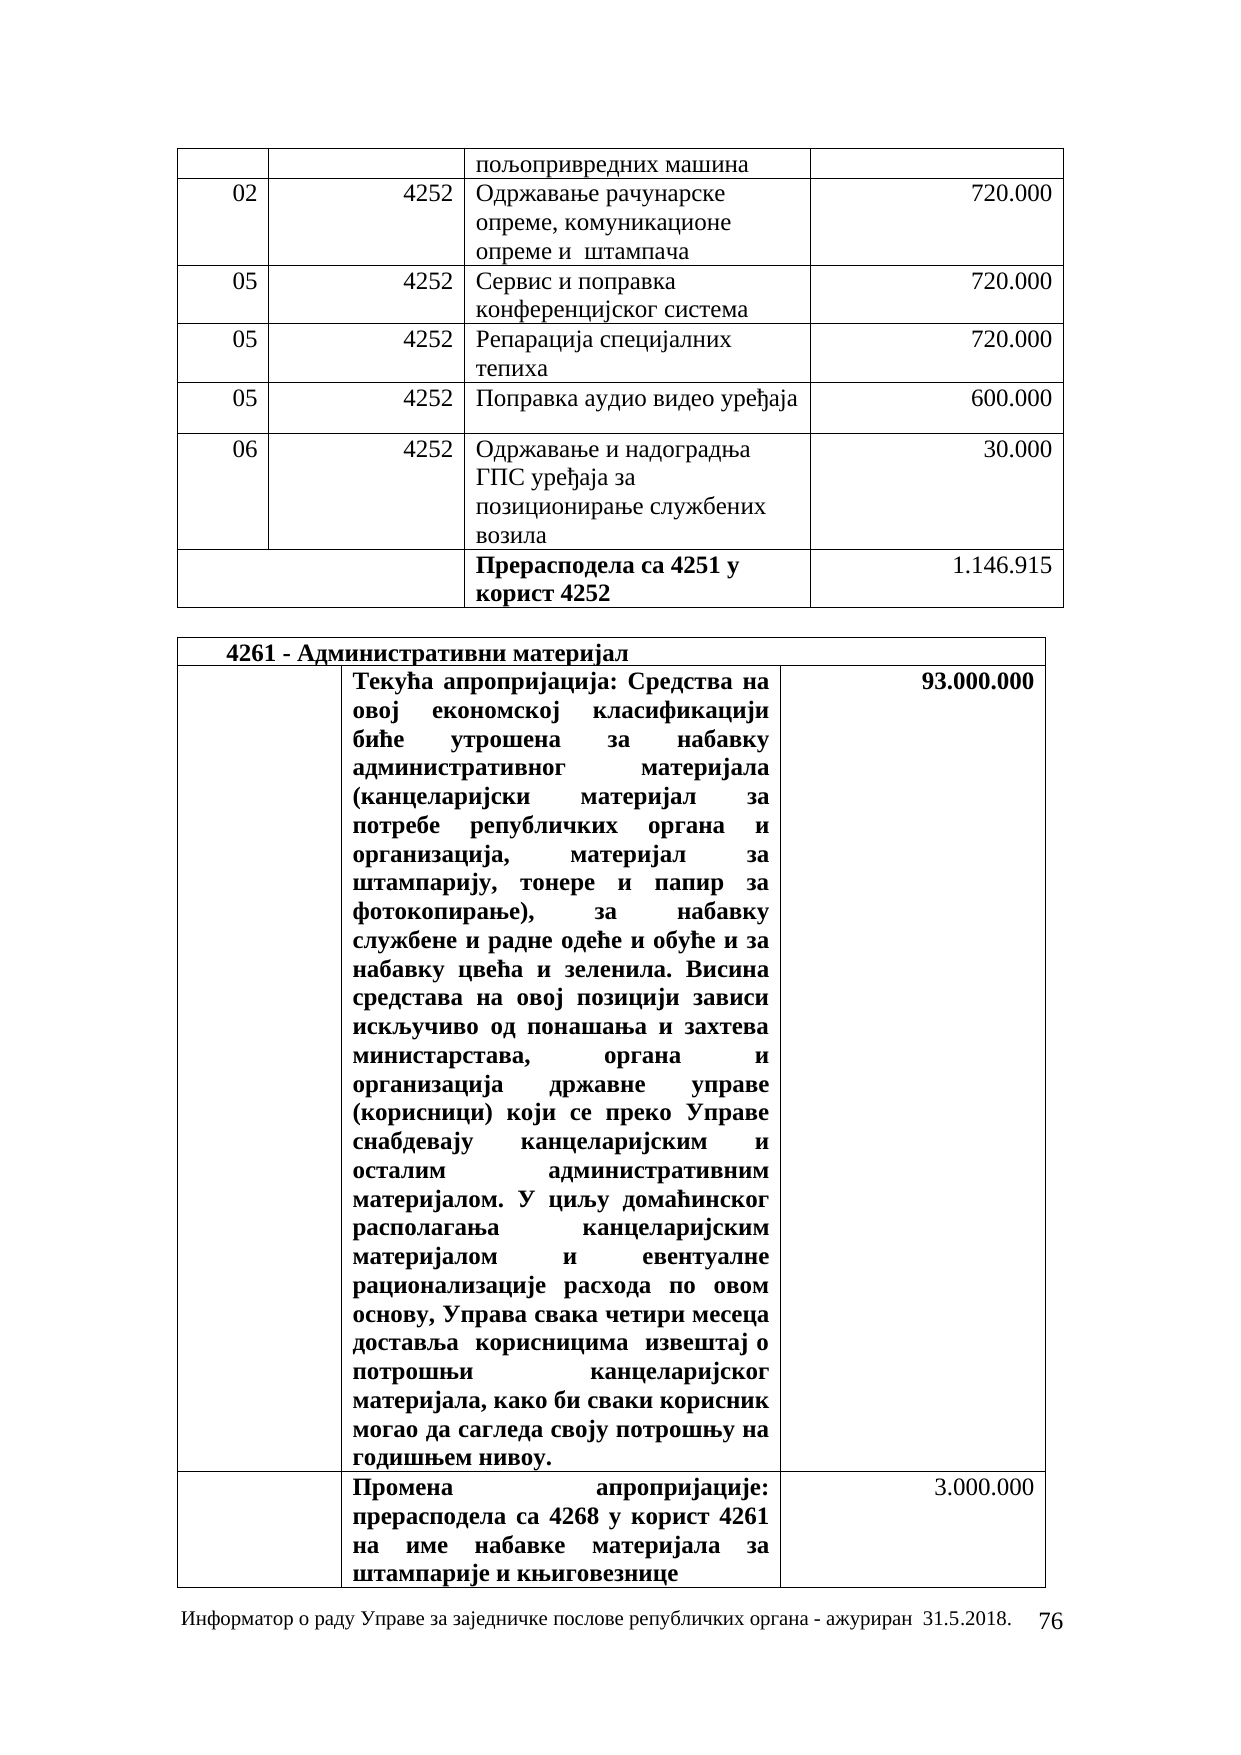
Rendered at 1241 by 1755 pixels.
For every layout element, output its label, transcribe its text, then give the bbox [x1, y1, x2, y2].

table_cell 05 [178, 383, 268, 433]
table_cell 3.000.000 [781, 1472, 1045, 1587]
table_cell 4252 [269, 383, 464, 433]
table_cell Одржавање рачунарске опреме, комуникационе опреме и штампача [465, 179, 810, 265]
table_cell Текућа апропријација: Средства на овој економској класификацији биће утрошена за набавку административног материјала (канцеларијски материјал за потребе републичких органа и организација, материјал за штампарију, тонере и папир за фотокопирање), за набавку службене и радне одеће и обуће и за набавку цвећа и зеленила. Висина средстава на овој позицији зависи искључиво од понашања и захтева министарстава, органа и организација државне управе (корисници) који се преко Управе снабдевају канцеларијским и осталим административним материјалом. У циљу домаћинског располагања канцеларијским материјалом и евентуалне рационализације расхода по овом основу, Управа свака четири месеца доставља корисницима извештај о потрошњи канцеларијског материјала, како би сваки корисник могао да сагледа своју потрошњу на годишњем нивоу. [342, 666, 780, 1471]
table_cell [178, 666, 341, 1471]
table_cell 600.000 [811, 383, 1063, 433]
table_cell [178, 1472, 341, 1587]
table_cell 30.000 [811, 434, 1063, 549]
table_cell 1.146.915 [811, 550, 1063, 607]
table_cell [811, 149, 1063, 177]
table_cell 720.000 [811, 324, 1063, 382]
table_cell 4252 [269, 434, 464, 549]
table_cell 05 [178, 266, 268, 323]
table_cell 93.000.000 [781, 666, 1045, 1471]
table_cell 05 [178, 324, 268, 382]
table_cell [269, 149, 464, 177]
table_cell [178, 149, 268, 177]
table_cell 02 [178, 179, 268, 265]
table_cell 4252 [269, 266, 464, 323]
table_cell Промена апропријације: прерасподела са 4268 у корист 4261 на име набавке материјала за штампарије и књиговезнице [342, 1472, 780, 1587]
table_cell 4252 [269, 179, 464, 265]
table_cell Репарација специјалних тепиха [465, 324, 810, 382]
table_cell пољопривредних машина [465, 149, 810, 177]
table_cell Одржавање и надоградња ГПС уређаја за позиционирање службених возила [465, 434, 810, 549]
table_cell [178, 550, 464, 607]
table_cell 06 [178, 434, 268, 549]
table_cell 4252 [269, 324, 464, 382]
table_cell 720.000 [811, 266, 1063, 323]
table_cell 720.000 [811, 179, 1063, 265]
table_cell Сервис и поправка конференцијског система [465, 266, 810, 323]
table_header 4261 - Административни материјал [178, 638, 1045, 665]
table_cell Прерасподела са 4251 у корист 4252 [465, 550, 810, 607]
table_cell Поправка аудио видео уређаја [465, 383, 810, 433]
